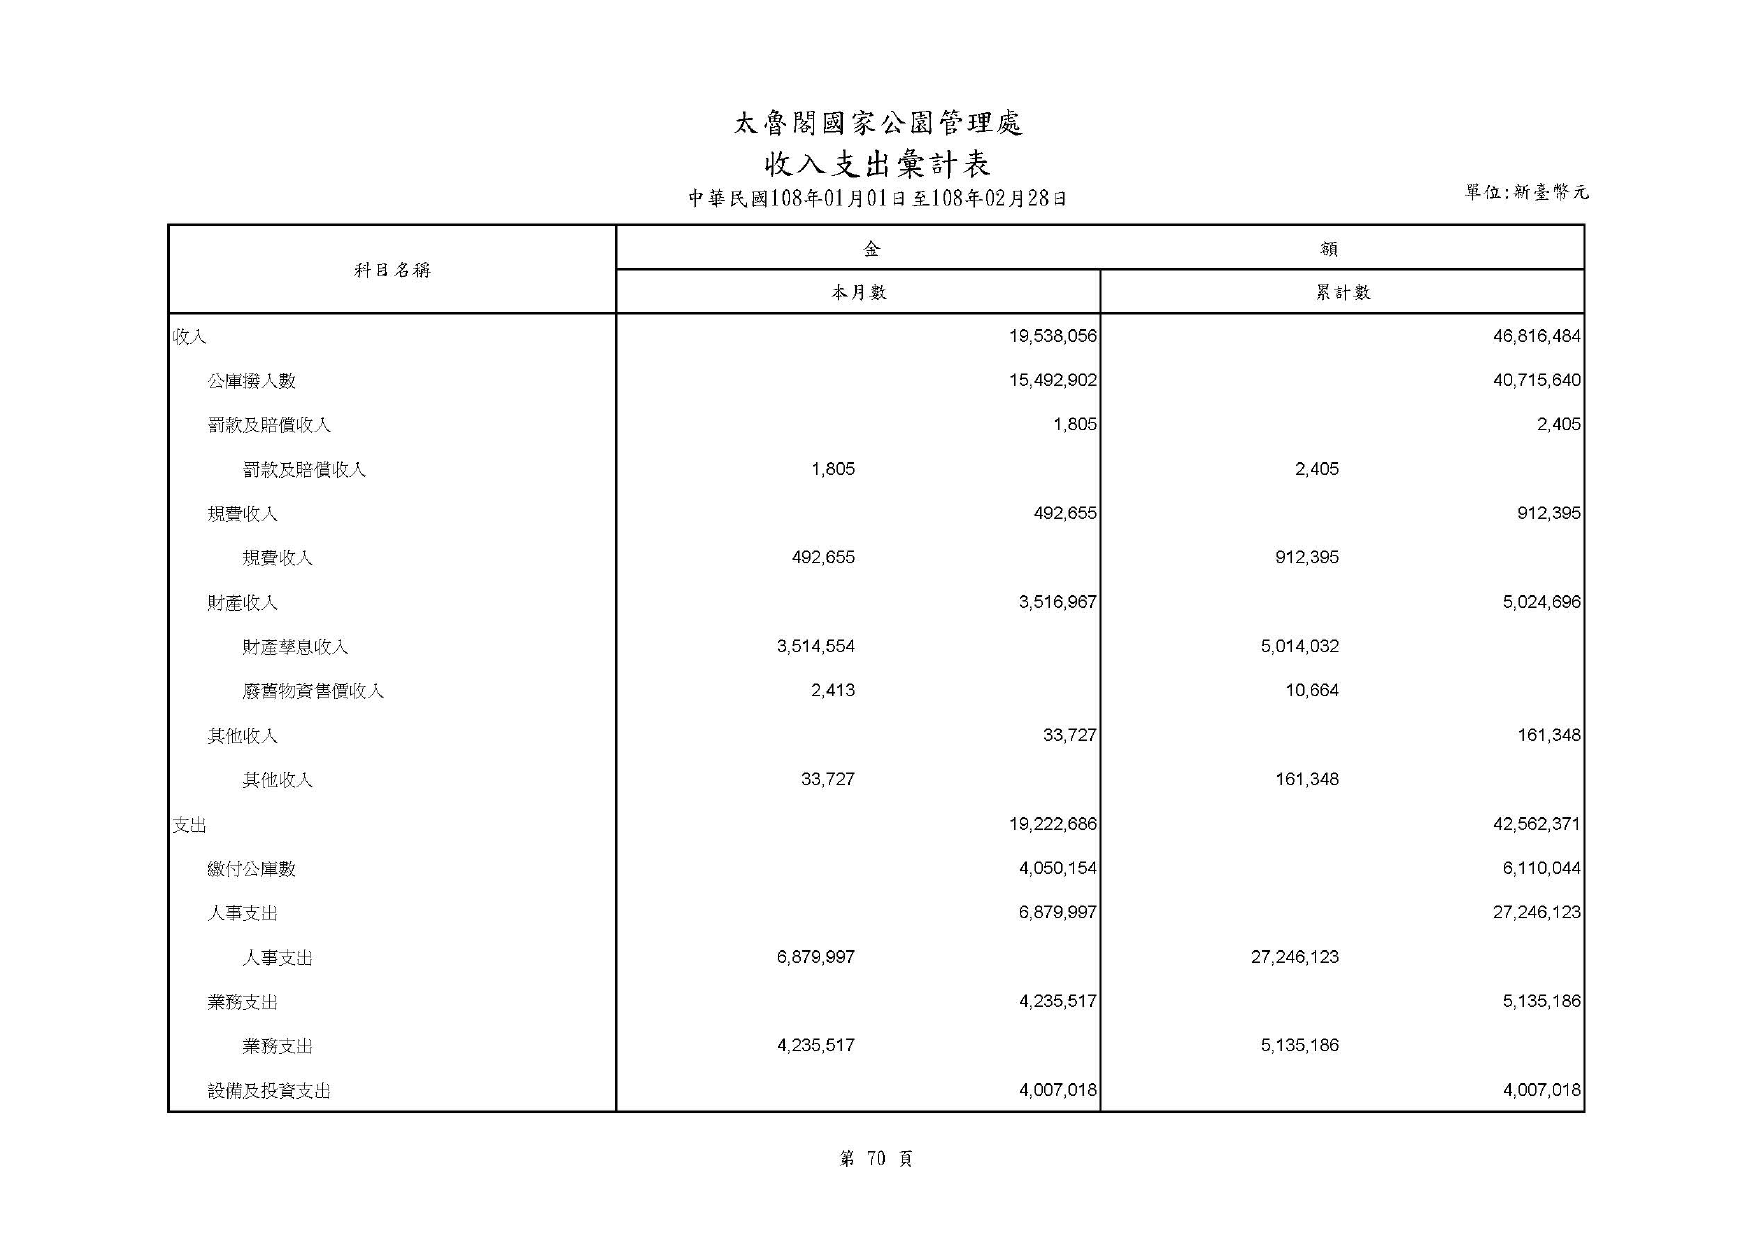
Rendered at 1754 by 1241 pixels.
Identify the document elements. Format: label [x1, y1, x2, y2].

picture [59, 59, 1695, 1216]
